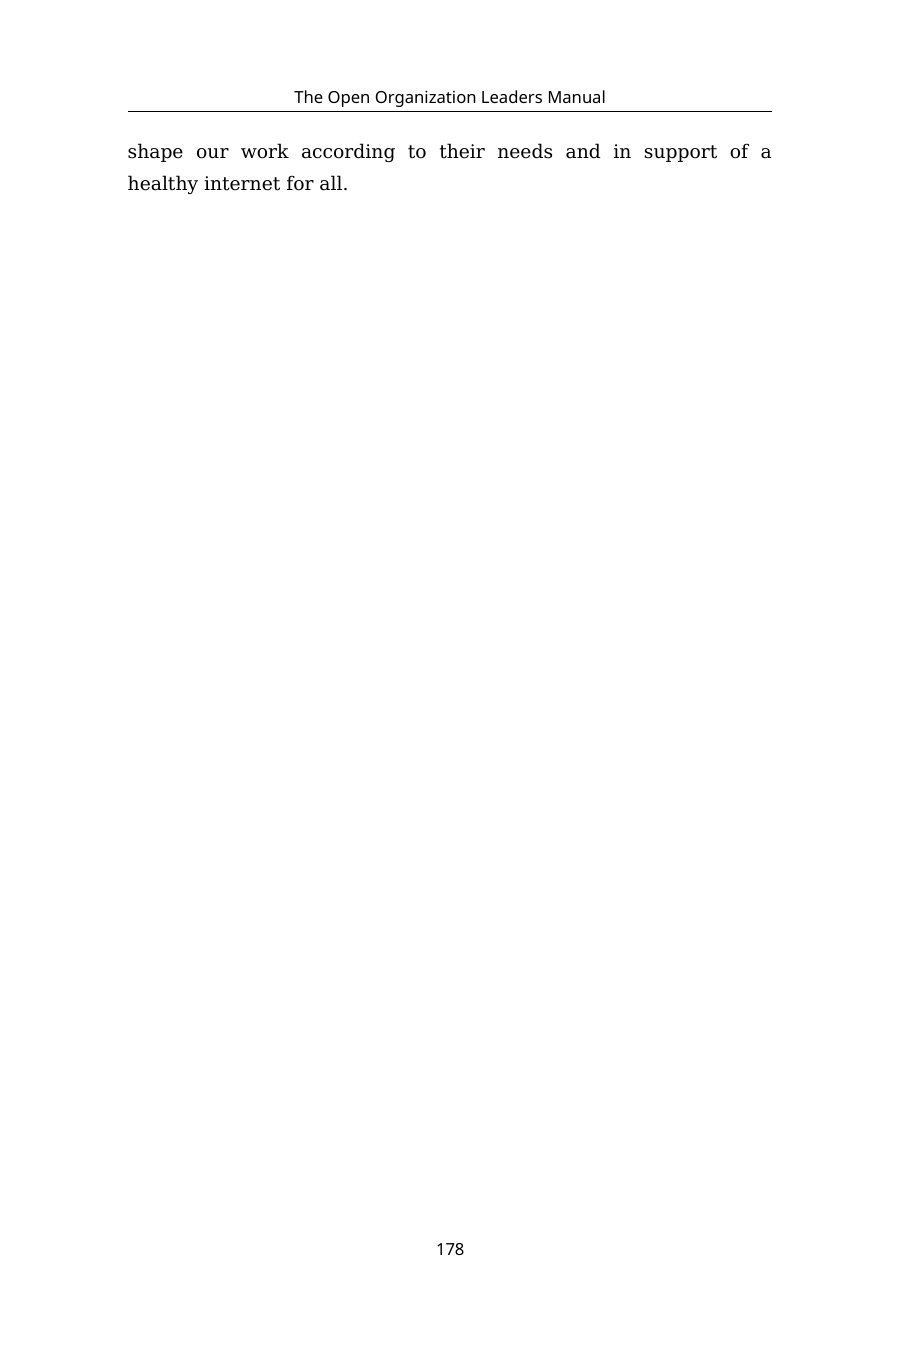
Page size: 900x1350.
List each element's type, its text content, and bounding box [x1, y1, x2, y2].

text shape our work according to their needs and in support of a healthy internet for all. [127, 141, 772, 194]
